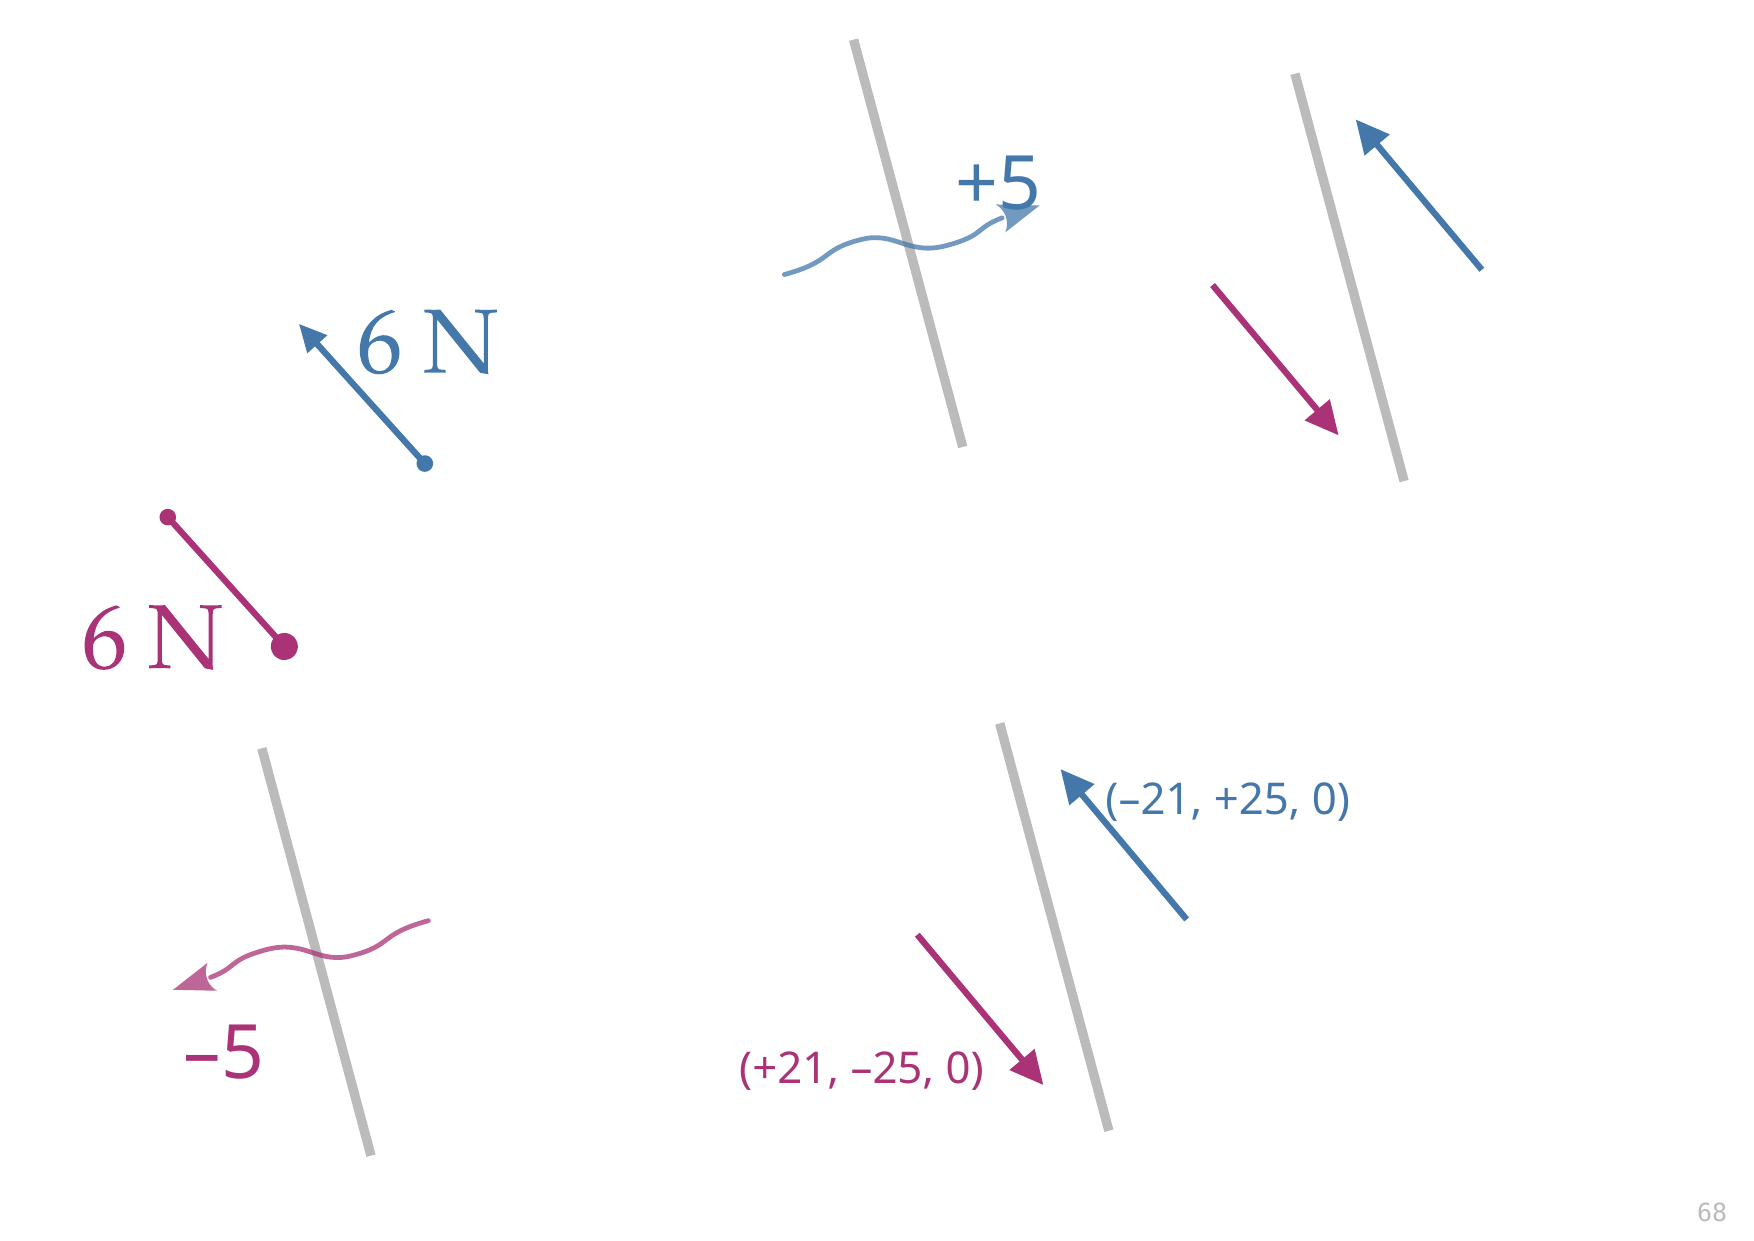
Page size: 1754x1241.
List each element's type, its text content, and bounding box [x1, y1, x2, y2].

text_box (–21, +25, 0) [1090, 760, 1379, 826]
text_box [424, 309, 497, 375]
text_box +5 [940, 121, 1054, 212]
text_box [149, 605, 222, 670]
text_box [359, 309, 400, 375]
text_box –5 [169, 990, 274, 1081]
text_box (+21, –25, 0) [724, 1029, 1013, 1096]
text_box [84, 605, 125, 670]
